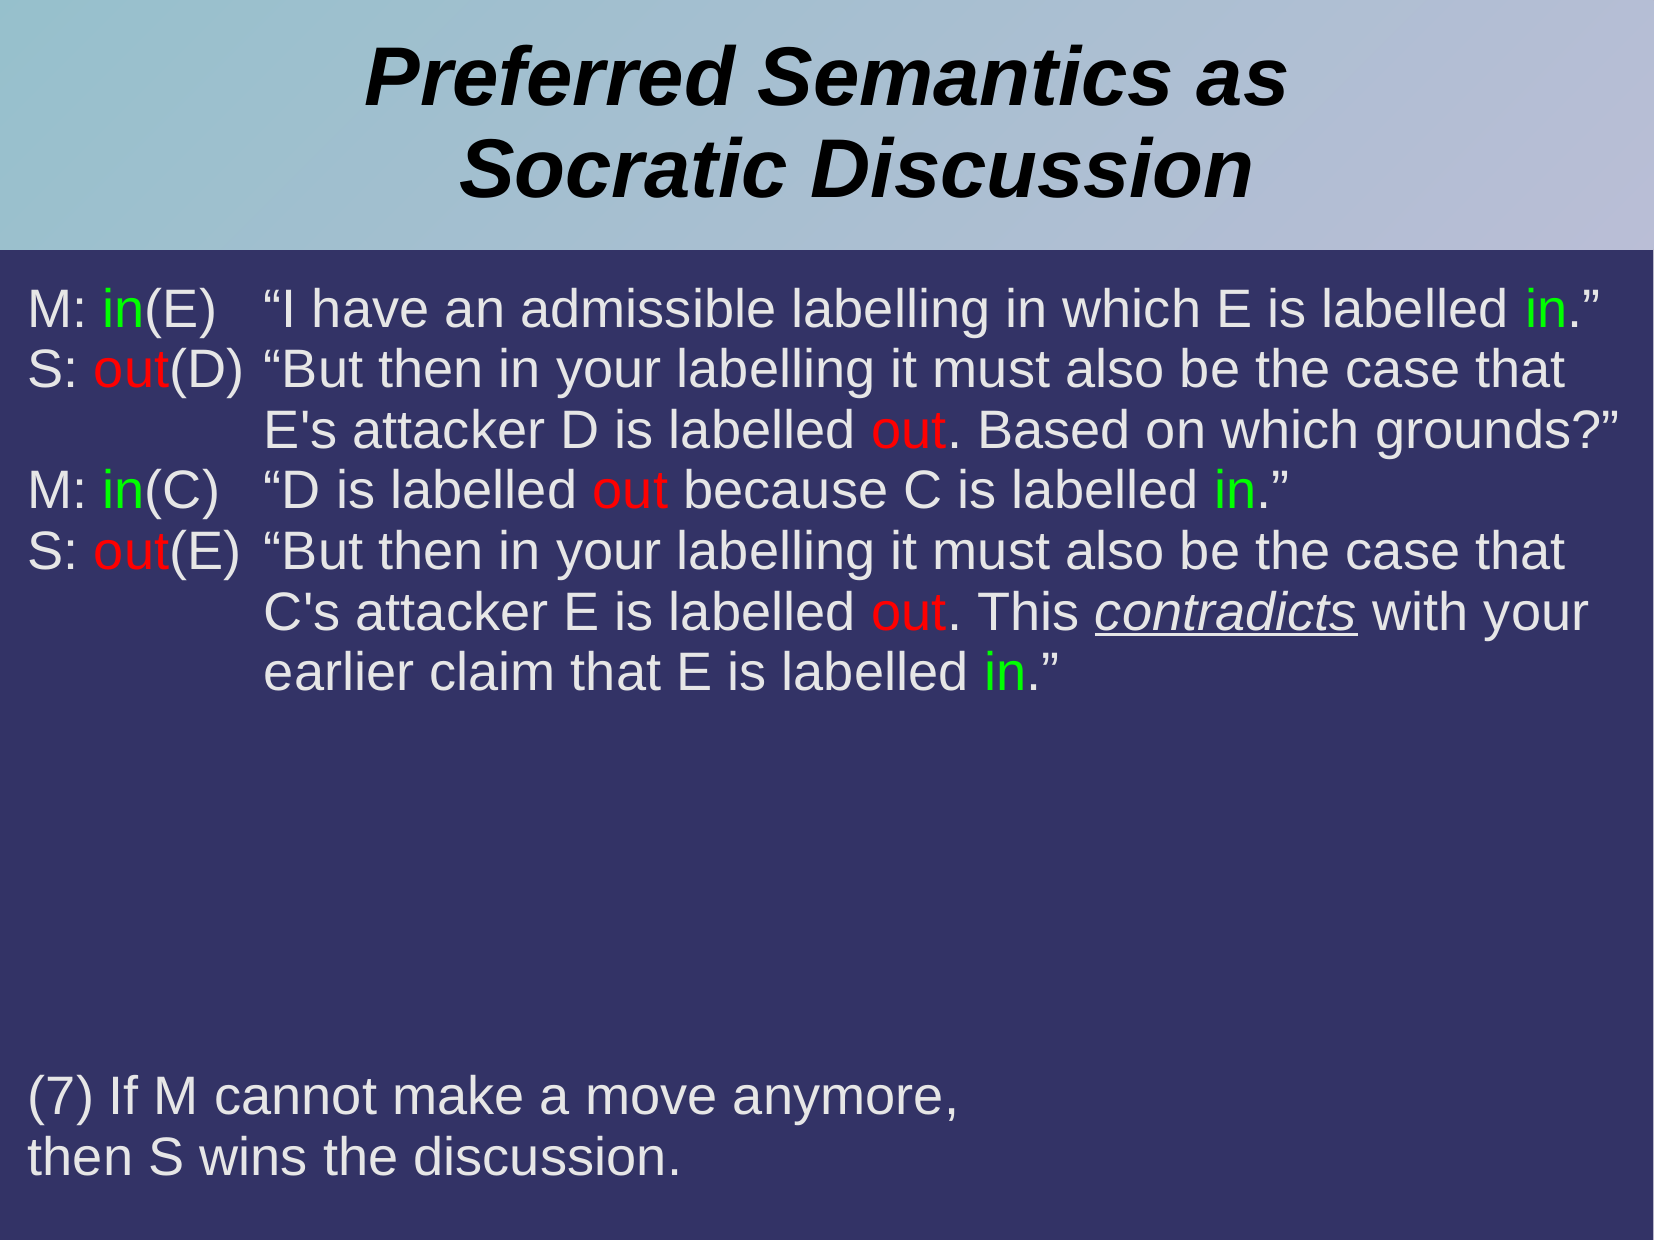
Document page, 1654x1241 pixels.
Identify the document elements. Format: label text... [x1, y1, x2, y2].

list M: in(E) “I have an admissible labelling in which E is labelled in.” S: out(D) “But then in your labelling it must also be the case that E's attacker D is labelled out. Based on which grounds?” M: in(C) “D is labelled out because C is labelled in.” S: out(E) “But then in your labelling it must also be the case that C's attacker E is labelled out. This contradicts with your earlier claim that E is labelled in.” (7) If M cannot make a move anymore, then S wins the discussion. [27, 278, 1639, 1213]
title Preferred Semantics as Socratic Discussion [121, 19, 1534, 227]
